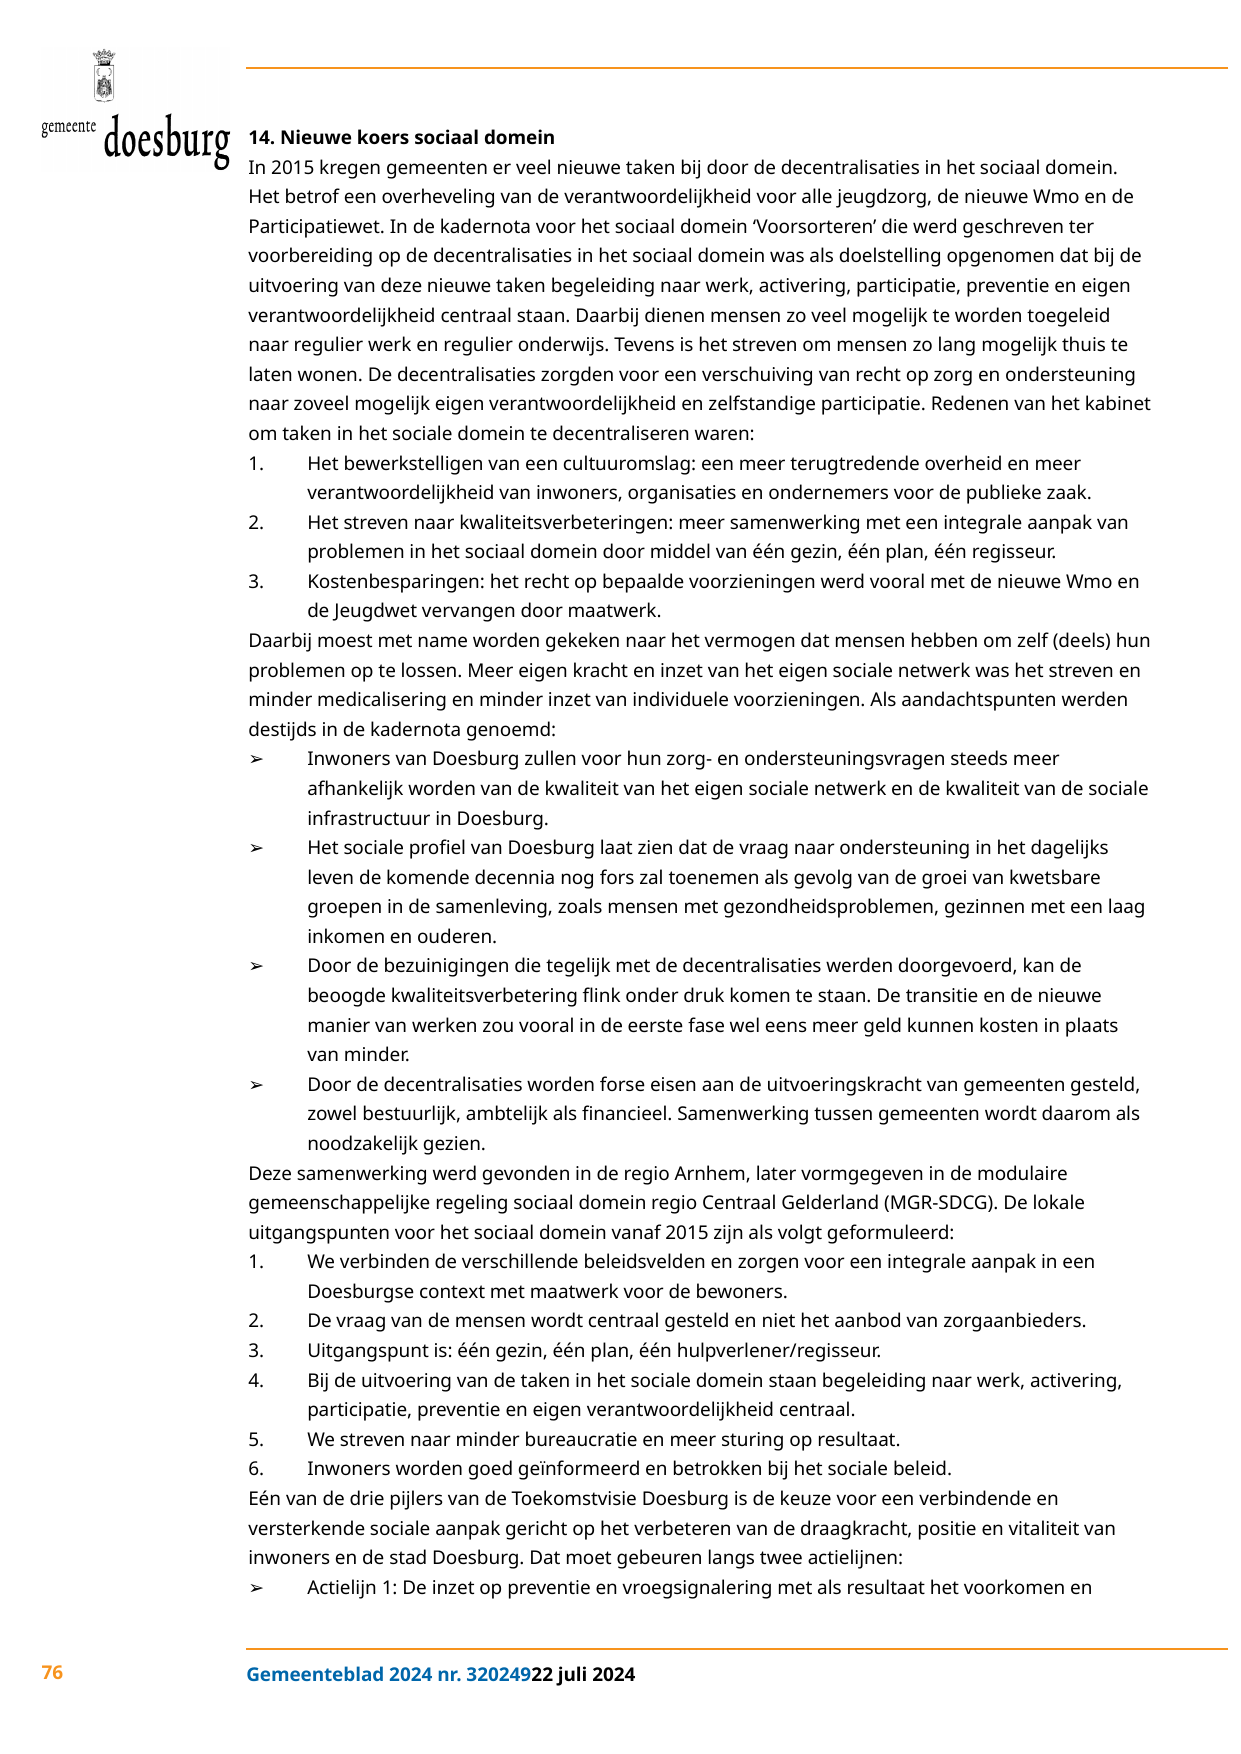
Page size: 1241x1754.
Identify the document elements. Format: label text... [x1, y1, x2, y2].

list Bij de uitvoering van de taken in het sociale domein staan begeleiding naar werk, activering, participatie, preventie en eigen verantwoordelijkheid centraal. [248, 1367, 1152, 1422]
list Het bewerkstelligen van een cultuuromslag: een meer terugtredende overheid en meer verantwoordelijkheid van inwoners, organisaties en ondernemers voor de publieke zaak. [248, 450, 1152, 505]
text In 2015 kregen gemeenten er veel nieuwe taken bij door de decentralisaties in het sociaal domein. Het betrof een overheveling van de verantwoordelijkheid voor alle jeugdzorg, de nieuwe Wmo en de Participatiewet. In de kadernota voor het sociaal domein ‘Voorsorteren’ die werd geschreven ter voorbereiding op de decentralisaties in het sociaal domein was als doelstelling opgenomen dat bij de uitvoering van deze nieuwe taken begeleiding naar werk, activering, participatie, preventie en eigen verantwoordelijkheid centraal staan. Daarbij dienen mensen zo veel mogelijk te worden toegeleid naar regulier werk en regulier onderwijs. Tevens is het streven om mensen zo lang mogelijk thuis te laten wonen. De decentralisaties zorgden voor een verschuiving van recht op zorg en ondersteuning naar zoveel mogelijk eigen verantwoordelijkheid en zelfstandige participatie. Redenen van het kabinet om taken in het sociale domein te decentraliseren waren: [248, 154, 1152, 446]
list Inwoners worden goed geïnformeerd en betrokken bij het sociale beleid. [248, 1456, 1152, 1481]
list Uitgangspunt is: één gezin, één plan, één hulpverlener/regisseur. [248, 1337, 1152, 1363]
list Door de bezuinigingen die tegelijk met de decentralisaties werden doorgevoerd, kan de beoogde kwaliteitsverbetering flink onder druk komen te staan. De transitie en de nieuwe manier van werken zou vooral in de eerste fase wel eens meer geld kunnen kosten in plaats van minder. [248, 953, 1152, 1067]
list Actielijn 1: De inzet op preventie en vroegsignalering met als resultaat het voorkomen en [248, 1574, 1152, 1600]
text Daarbij moest met name worden gekeken naar het vermogen dat mensen hebben om zelf (deels) hun problemen op te lossen. Meer eigen kracht en inzet van het eigen sociale netwerk was het streven en minder medicalisering en minder inzet van individuele voorzieningen. Als aandachtspunten werden destijds in de kadernota genoemd: [248, 627, 1152, 742]
list Door de decentralisaties worden forse eisen aan de uitvoeringskracht van gemeenten gesteld, zowel bestuurlijk, ambtelijk als financieel. Samenwerking tussen gemeenten wordt daarom als noodzakelijk gezien. [248, 1071, 1152, 1156]
list Inwoners van Doesburg zullen voor hun zorg- en ondersteuningsvragen steeds meer afhankelijk worden van de kwaliteit van het eigen sociale netwerk en de kwaliteit van de sociale infrastructuur in Doesburg. [248, 746, 1152, 831]
list Het streven naar kwaliteitsverbeteringen: meer samenwerking met een integrale aanpak van problemen in het sociaal domein door middel van één gezin, één plan, één regisseur. [248, 509, 1152, 564]
list De vraag van de mensen wordt centraal gesteld en niet het aanbod van zorgaanbieders. [248, 1308, 1152, 1333]
text 14. Nieuwe koers sociaal domein [248, 124, 1152, 150]
text Eén van de drie pijlers van de Toekomstvisie Doesburg is de keuze voor een verbindende en versterkende sociale aanpak gericht op het verbeteren van de draagkracht, positie en vitaliteit van inwoners en de stad Doesburg. Dat moet gebeuren langs twee actielijnen: [248, 1485, 1152, 1570]
picture [41, 47, 231, 172]
list We streven naar minder bureaucratie en meer sturing op resultaat. [248, 1426, 1152, 1452]
list We verbinden de verschillende beleidsvelden en zorgen voor een integrale aanpak in een Doesburgse context met maatwerk voor de bewoners. [248, 1248, 1152, 1304]
list Het sociale profiel van Doesburg laat zien dat de vraag naar ondersteuning in het dagelijks leven de komende decennia nog fors zal toenemen als gevolg van de groei van kwetsbare groepen in de samenleving, zoals mensen met gezondheidsproblemen, gezinnen met een laag inkomen en ouderen. [248, 834, 1152, 949]
list Kostenbesparingen: het recht op bepaalde voorzieningen werd vooral met de nieuwe Wmo en de Jeugdwet vervangen door maatwerk. [248, 568, 1152, 623]
text Deze samenwerking werd gevonden in de regio Arnhem, later vormgegeven in de modulaire gemeenschappelijke regeling sociaal domein regio Centraal Gelderland (MGR-SDCG). De lokale uitgangspunten voor het sociaal domein vanaf 2015 zijn als volgt geformuleerd: [248, 1160, 1152, 1245]
